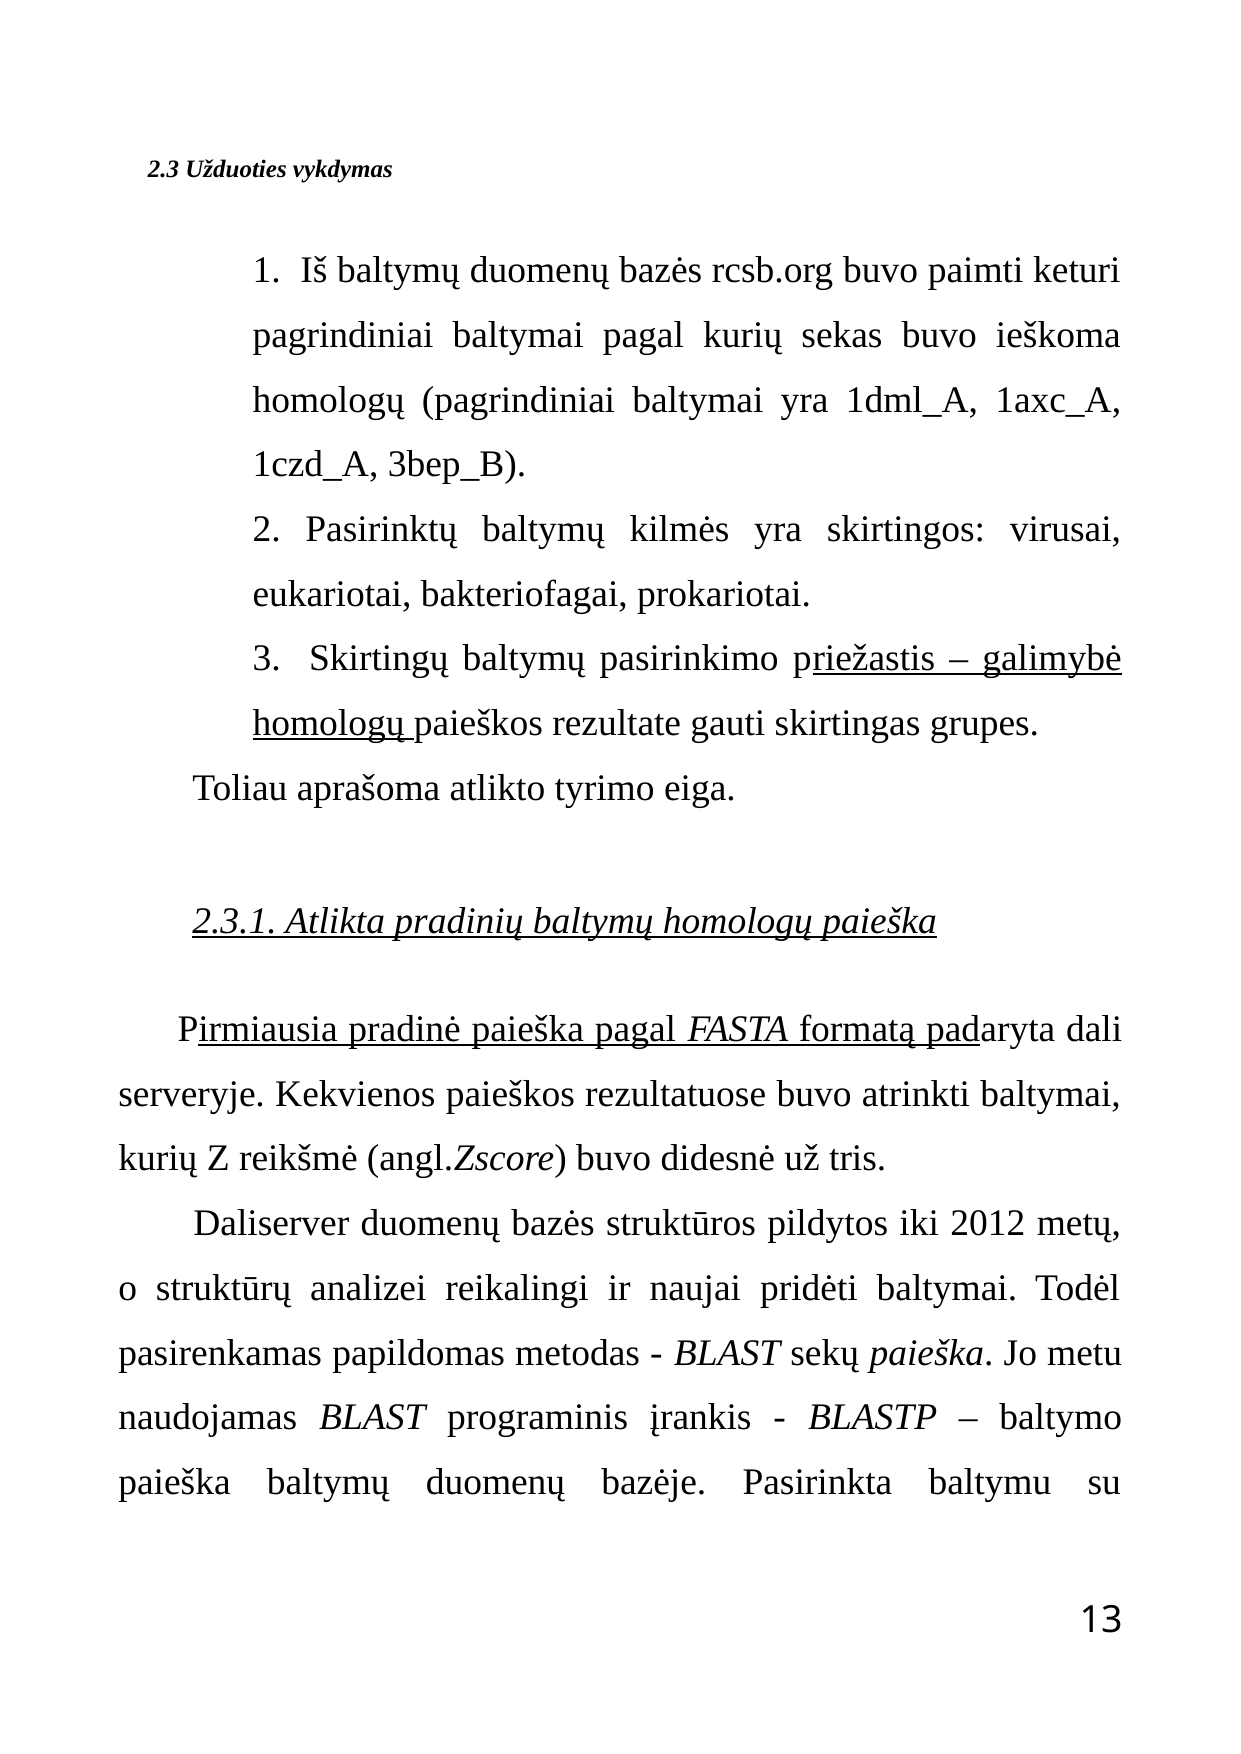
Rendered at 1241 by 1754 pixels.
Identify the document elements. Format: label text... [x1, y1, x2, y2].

text Daliserver duomenų bazės struktūros pildytos iki 2012 metų, o struktūrų analizei reikalingi ir naujai pridėti baltymai. Todėl pasirenkamas papildomas metodas - BLAST sekų paieška. Jo metu naudojamas BLAST programinis įrankis - BLASTP – baltymo paieška baltymų duomenų bazėje. Pasirinkta baltymu su [118, 1201, 1122, 1502]
subtitle 2.3.1. Atlikta pradinių baltymų homologų paieška [118, 899, 1122, 942]
list 2. Pasirinktų baltymų kilmės yra skirtingos: virusai, eukariotai, bakteriofagai, prokariotai. [215, 506, 1122, 614]
list 3. Skirtingų baltymų pasirinkimo priežastis – galimybė homologų paieškos rezultate gauti skirtingas grupes. [215, 636, 1122, 743]
list 1. Iš baltymų duomenų bazės rcsb.org buvo paimti keturi pagrindiniai baltymai pagal kurių sekas buvo ieškoma homologų (pagrindiniai baltymai yra 1dml_A, 1axc_A, 1czd_A, 3bep_B). [215, 248, 1122, 485]
text Pirmiausia pradinė paieška pagal FASTA formatą padaryta dali serveryje. Kekvienos paieškos rezultatuose buvo atrinkti baltymai, kurių Z reikšmė (angl.Zscore) buvo didesnė už tris. [118, 1006, 1122, 1179]
text Toliau aprašoma atlikto tyrimo eiga. [192, 765, 1122, 808]
subtitle 2.3 Užduoties vykdymas [148, 154, 1122, 183]
